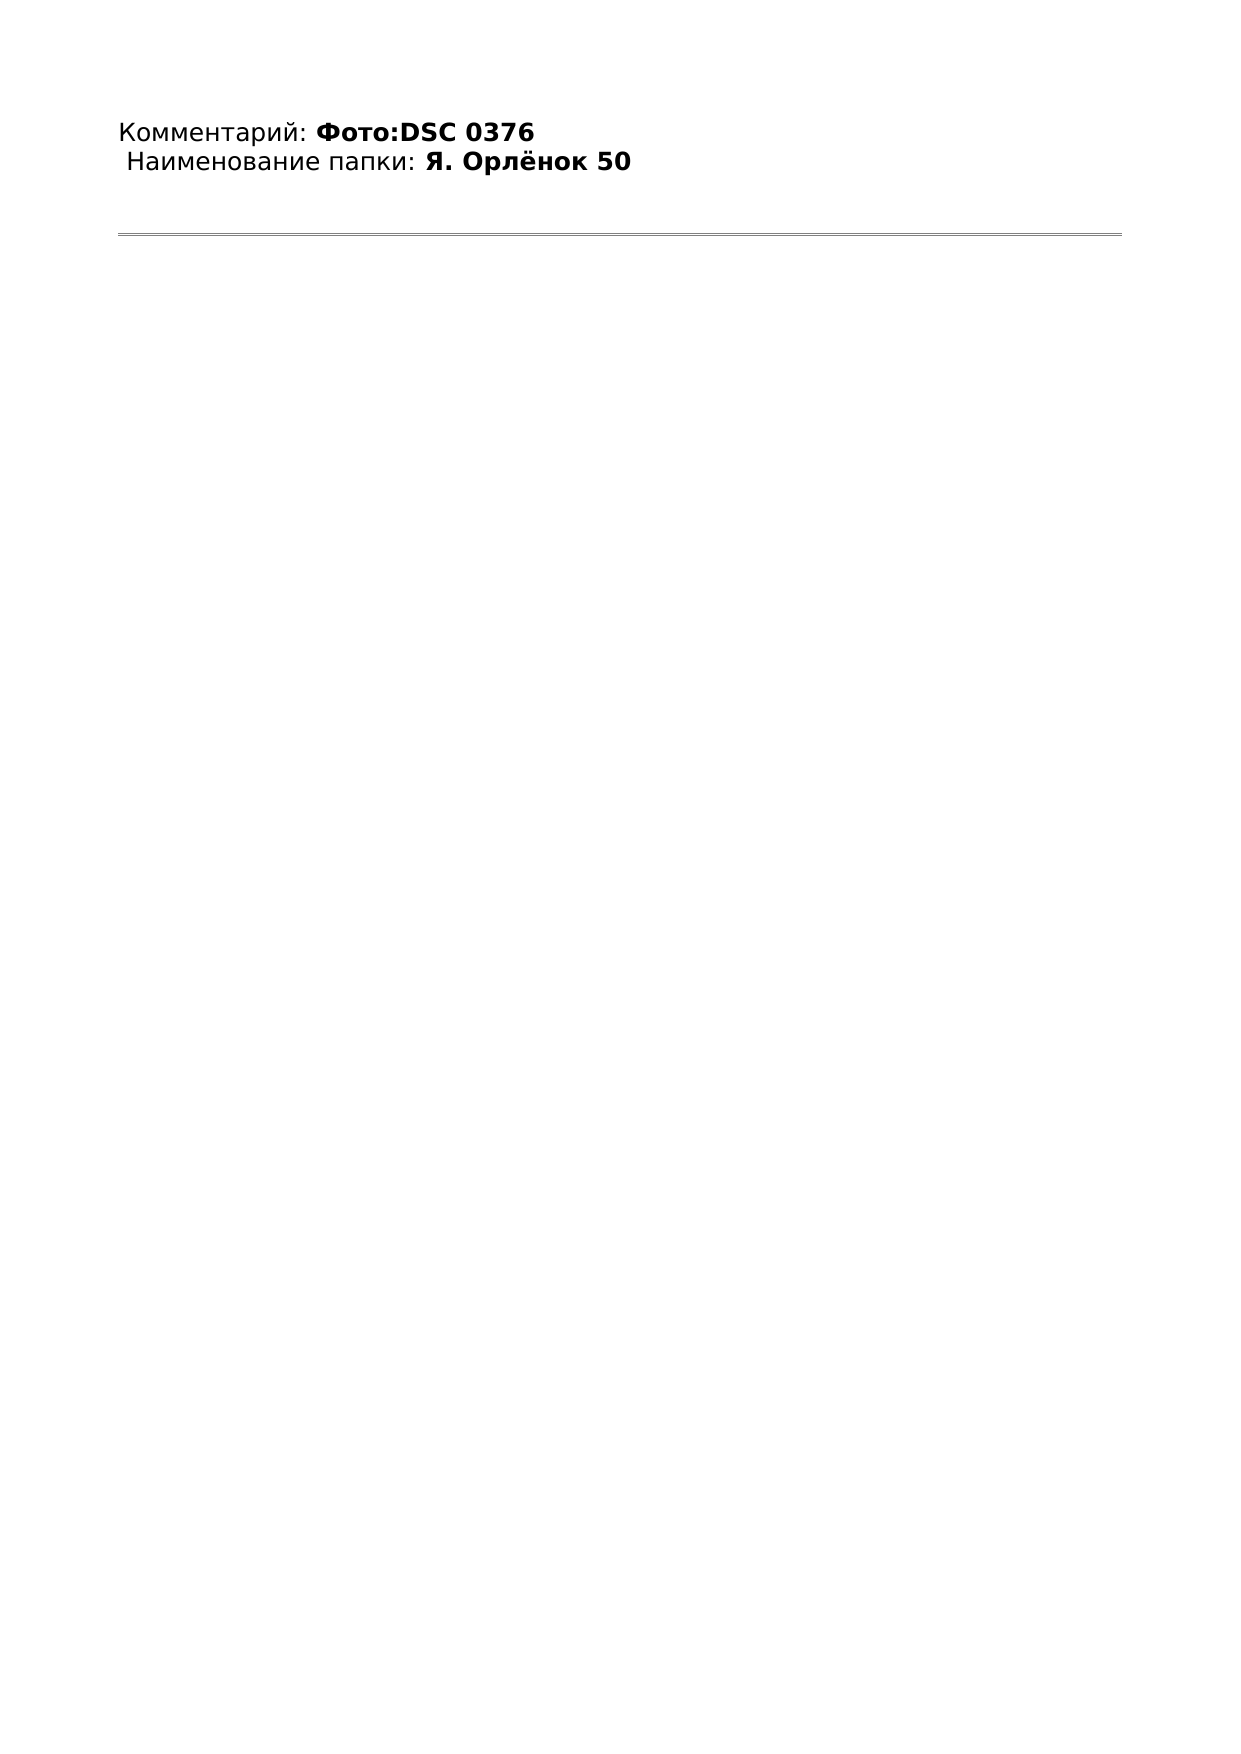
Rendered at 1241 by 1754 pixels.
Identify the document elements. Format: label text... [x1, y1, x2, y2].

text Комментарий: Фото:DSC 0376 Наименование папки: Я. Орлёнок 50 [118, 118, 1122, 206]
